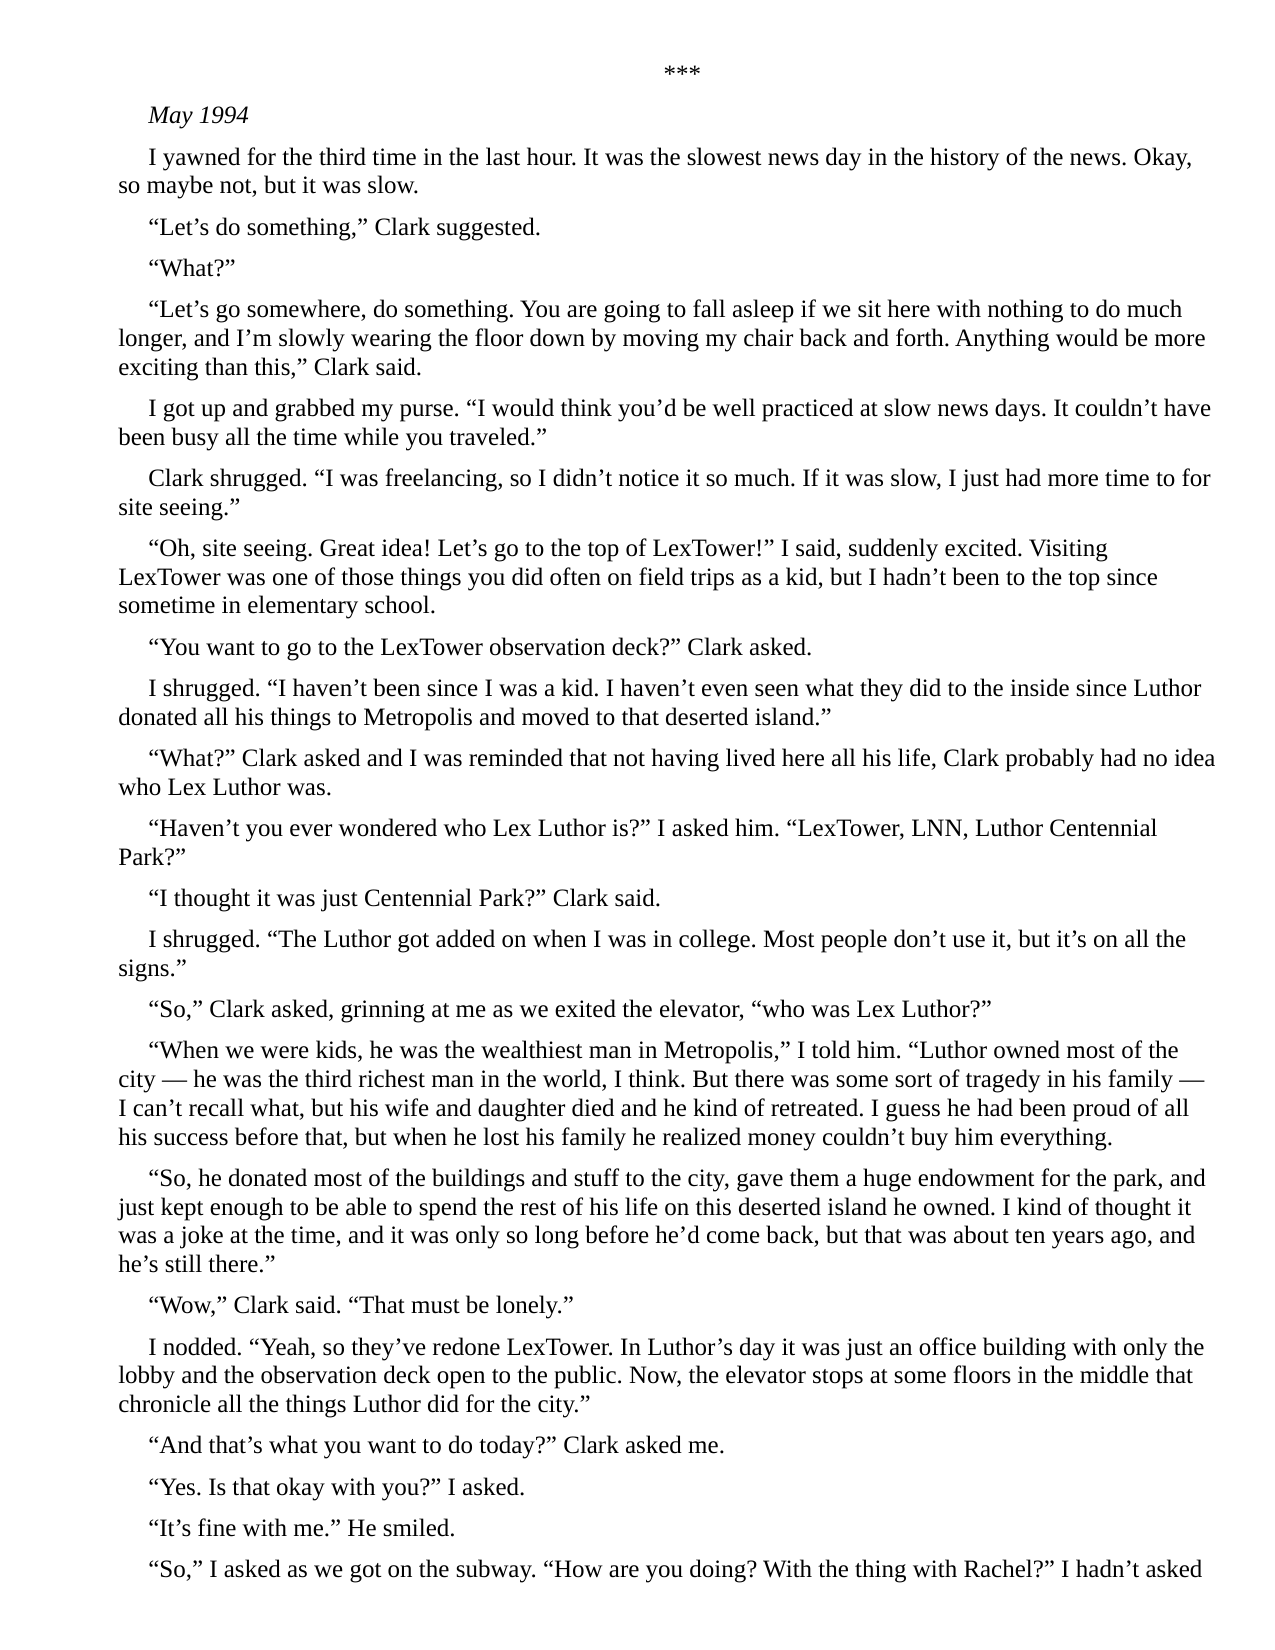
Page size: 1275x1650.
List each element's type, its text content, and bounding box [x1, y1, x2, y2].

text “You want to go to the LexTower observation deck?” Clark asked. [118, 632, 1216, 660]
text “Let’s go somewhere, do something. You are going to fall asleep if we sit here with nothing to do much longer, and I’m slowly wearing the floor down by moving my chair back and forth. Anything would be more exciting than this,” Clark said. [118, 294, 1216, 380]
text I nodded. “Yeah, so they’ve redone LexTower. In Luthor’s day it was just an office building with only the lobby and the observation deck open to the public. Now, the elevator stops at some floors in the middle that chronicle all the things Luthor did for the city.” [118, 1332, 1216, 1418]
text “Oh, site seeing. Great idea! Let’s go to the top of LexTower!” I said, suddenly excited. Visiting LexTower was one of those things you did often on field trips as a kid, but I hadn’t been to the top since sometime in elementary school. [118, 533, 1216, 619]
text “Haven’t you ever wondered who Lex Luthor is?” I asked him. “LexTower, LNN, Luthor Centennial Park?” [118, 813, 1216, 870]
text “Wow,” Clark said. “That must be lonely.” [118, 1290, 1216, 1319]
text “So,” Clark asked, grinning at me as we exited the elevator, “who was Lex Luthor?” [118, 994, 1216, 1023]
text I shrugged. “I haven’t been since I was a kid. I haven’t even seen what they did to the inside since Luthor donated all his things to Metropolis and moved to that deserted island.” [118, 673, 1216, 730]
text “What?” Clark asked and I was reminded that not having lived here all his life, Clark probably had no idea who Lex Luthor was. [118, 743, 1216, 800]
text “So, he donated most of the buildings and stuff to the city, gave them a huge endowment for the park, and just kept enough to be able to spend the rest of his life on this deserted island he owned. I kind of thought it was a joke at the time, and it was only so long before he’d come back, but that was about ten years ago, and he’s still there.” [118, 1163, 1216, 1278]
text *** [118, 59, 1216, 88]
text I yawned for the third time in the last hour. It was the slowest news day in the history of the news. Okay, so maybe not, but it was slow. [118, 142, 1216, 199]
text I got up and grabbed my purse. “I would think you’d be well practiced at slow news days. It couldn’t have been busy all the time while you traveled.” [118, 393, 1216, 450]
text “And that’s what you want to do today?” Clark asked me. [118, 1430, 1216, 1459]
text “It’s fine with me.” He smiled. [118, 1513, 1216, 1542]
text “I thought it was just Centennial Park?” Clark said. [118, 883, 1216, 912]
text “What?” [118, 253, 1216, 282]
text I shrugged. “The Luthor got added on when I was in college. Most people don’t use it, but it’s on all the signs.” [118, 924, 1216, 982]
text “Let’s do something,” Clark suggested. [118, 212, 1216, 240]
text May 1994 [118, 100, 1216, 129]
text “When we were kids, he was the wealthiest man in Metropolis,” I told him. “Luthor owned most of the city — he was the third richest man in the world, I think. But there was some sort of tragedy in his family — I can’t recall what, but his wife and daughter died and he kind of retreated. I guess he had been proud of all his success before that, but when he lost his family he realized money couldn’t buy him everything. [118, 1035, 1216, 1150]
text “Yes. Is that okay with you?” I asked. [118, 1472, 1216, 1500]
text “So,” I asked as we got on the subway. “How are you doing? With the thing with Rachel?” I hadn’t asked [118, 1554, 1216, 1583]
text Clark shrugged. “I was freelancing, so I didn’t notice it so much. If it was slow, I just had more time to for site seeing.” [118, 463, 1216, 520]
